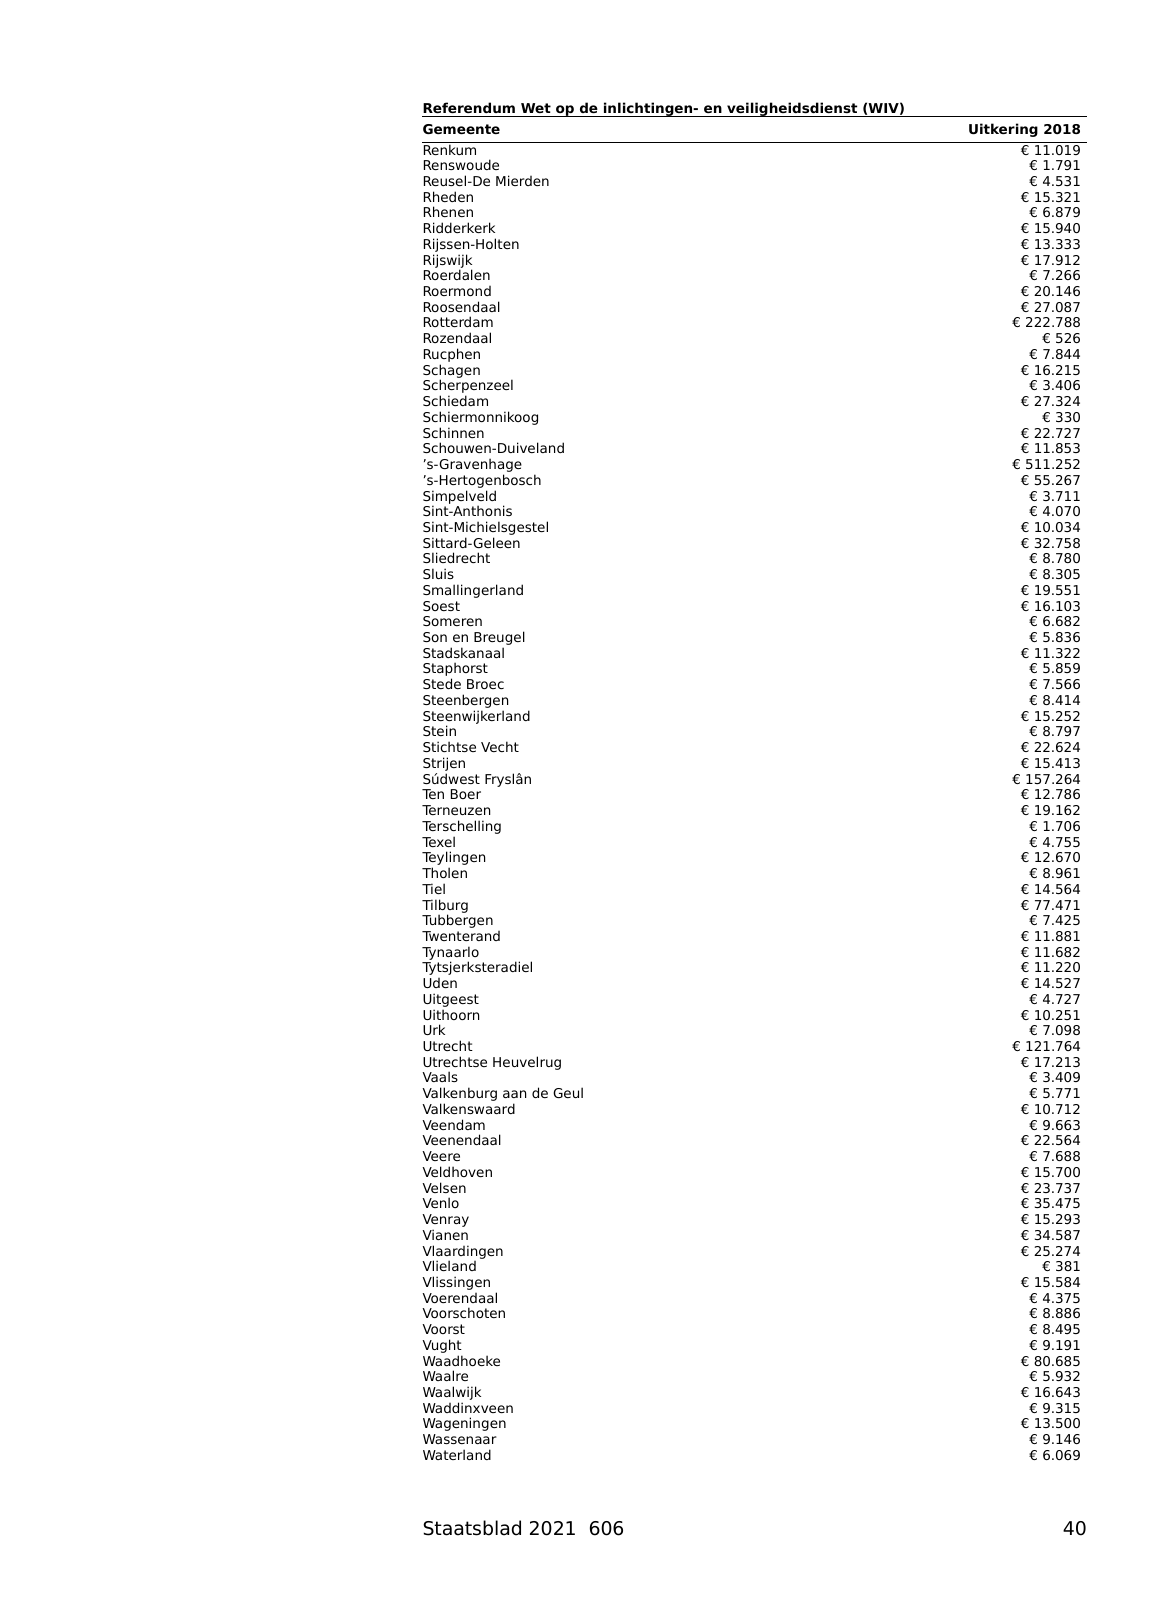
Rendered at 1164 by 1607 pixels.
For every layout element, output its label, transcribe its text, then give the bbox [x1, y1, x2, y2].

table_cell € 11.853 [863, 441, 1087, 457]
table_cell Sint-Michielsgestel [422, 520, 862, 536]
table_cell Utrechtse Heuvelrug [422, 1055, 862, 1070]
table_cell Tholen [422, 866, 862, 882]
table_cell € 7.266 [863, 268, 1087, 284]
table_cell Steenwijkerland [422, 709, 862, 724]
table_cell € 15.700 [863, 1165, 1087, 1180]
table_cell Schiedam [422, 394, 862, 410]
table_cell € 15.321 [863, 190, 1087, 205]
table_cell Venray [422, 1212, 862, 1228]
table_cell Waadhoeke [422, 1354, 862, 1369]
table_cell Waddinxveen [422, 1401, 862, 1416]
table_cell € 7.844 [863, 347, 1087, 362]
table_cell Waalwijk [422, 1385, 862, 1401]
table_cell € 7.425 [863, 913, 1087, 929]
table_cell € 25.274 [863, 1243, 1087, 1259]
table_cell € 8.886 [863, 1306, 1087, 1322]
table_cell € 7.098 [863, 1023, 1087, 1039]
table_cell € 4.531 [863, 174, 1087, 189]
table_cell € 15.252 [863, 709, 1087, 724]
table_cell Veenendaal [422, 1133, 862, 1149]
table_cell € 10.712 [863, 1102, 1087, 1117]
table_cell Sluis [422, 567, 862, 583]
table_cell € 8.797 [863, 724, 1087, 740]
table_cell € 19.551 [863, 583, 1087, 598]
table_cell € 7.566 [863, 677, 1087, 693]
table_cell Tiel [422, 882, 862, 897]
table_cell € 4.727 [863, 992, 1087, 1007]
table_cell € 4.375 [863, 1291, 1087, 1306]
table_cell Stein [422, 724, 862, 740]
table_cell € 6.879 [863, 205, 1087, 221]
table_cell Scherpenzeel [422, 378, 862, 394]
table_cell Utrecht [422, 1039, 862, 1054]
table_cell Wageningen [422, 1416, 862, 1432]
table_cell € 8.780 [863, 551, 1087, 567]
table_cell € 8.414 [863, 693, 1087, 708]
table_cell € 23.737 [863, 1180, 1087, 1196]
table_cell Rheden [422, 190, 862, 205]
table_cell Voorschoten [422, 1306, 862, 1322]
table_cell Smallingerland [422, 583, 862, 598]
table_cell € 5.836 [863, 630, 1087, 646]
table_cell Schinnen [422, 425, 862, 441]
table_cell Strijen [422, 756, 862, 771]
table_cell Uithoorn [422, 1008, 862, 1023]
table_cell Vaals [422, 1070, 862, 1086]
table_cell Texel [422, 834, 862, 850]
table_cell € 4.070 [863, 504, 1087, 520]
table_cell € 15.940 [863, 221, 1087, 237]
table_header Referendum Wet op de inlichtingen- en veiligheidsdienst (WIV) [422, 100, 1087, 116]
table_cell Venlo [422, 1196, 862, 1212]
table_cell € 9.663 [863, 1118, 1087, 1133]
table_cell Teylingen [422, 850, 862, 866]
table_cell € 13.500 [863, 1416, 1087, 1432]
table_cell € 381 [863, 1259, 1087, 1275]
table_cell € 14.527 [863, 976, 1087, 992]
table_cell € 8.305 [863, 567, 1087, 583]
table_cell Veldhoven [422, 1165, 862, 1180]
table_cell € 222.788 [863, 315, 1087, 331]
table_cell € 80.685 [863, 1354, 1087, 1369]
table_cell Twenterand [422, 929, 862, 944]
table_cell Voerendaal [422, 1291, 862, 1306]
table_cell Terschelling [422, 819, 862, 834]
table_cell Renswoude [422, 158, 862, 174]
table_cell € 22.727 [863, 425, 1087, 441]
table_cell € 11.220 [863, 960, 1087, 976]
table_cell Urk [422, 1023, 862, 1039]
table_cell Valkenswaard [422, 1102, 862, 1117]
table_cell Stede Broec [422, 677, 862, 693]
table_cell Rotterdam [422, 315, 862, 331]
table_cell € 121.764 [863, 1039, 1087, 1054]
table_cell Uden [422, 976, 862, 992]
table_cell € 35.475 [863, 1196, 1087, 1212]
table_cell Tubbergen [422, 913, 862, 929]
table_cell € 16.643 [863, 1385, 1087, 1401]
table_cell € 55.267 [863, 473, 1087, 488]
table_cell € 15.413 [863, 756, 1087, 771]
table_cell € 3.711 [863, 488, 1087, 504]
table_cell Vlissingen [422, 1275, 862, 1291]
table_cell € 330 [863, 410, 1087, 425]
table_cell € 27.087 [863, 300, 1087, 315]
table_cell Schagen [422, 363, 862, 378]
table_cell € 22.624 [863, 740, 1087, 756]
table_cell Sint-Anthonis [422, 504, 862, 520]
table_cell Vianen [422, 1228, 862, 1243]
table_cell € 15.293 [863, 1212, 1087, 1228]
table_cell Renkum [422, 143, 862, 158]
table_cell Schiermonnikoog [422, 410, 862, 425]
table_cell € 3.406 [863, 378, 1087, 394]
table_cell € 77.471 [863, 897, 1087, 913]
table_cell € 511.252 [863, 457, 1087, 473]
table_cell Súdwest Fryslân [422, 771, 862, 787]
table_cell € 5.932 [863, 1369, 1087, 1385]
table_cell € 7.688 [863, 1149, 1087, 1165]
table_cell € 12.670 [863, 850, 1087, 866]
table_cell € 10.251 [863, 1008, 1087, 1023]
table_cell Sittard-Geleen [422, 536, 862, 551]
table_cell Someren [422, 614, 862, 630]
table_cell Voorst [422, 1322, 862, 1338]
table_cell Ten Boer [422, 787, 862, 803]
table_cell € 9.315 [863, 1401, 1087, 1416]
table_cell Vlaardingen [422, 1243, 862, 1259]
table_cell € 16.215 [863, 363, 1087, 378]
table_cell € 157.264 [863, 771, 1087, 787]
table_cell € 17.912 [863, 253, 1087, 268]
table_cell Velsen [422, 1180, 862, 1196]
table_cell € 8.961 [863, 866, 1087, 882]
table_cell Rhenen [422, 205, 862, 221]
table_cell Terneuzen [422, 803, 862, 819]
table_cell € 5.859 [863, 661, 1087, 677]
table_cell € 34.587 [863, 1228, 1087, 1243]
table_cell Soest [422, 599, 862, 614]
table_cell Gemeente [422, 117, 862, 142]
table_cell Roerdalen [422, 268, 862, 284]
table_cell Rozendaal [422, 331, 862, 347]
table_cell € 19.162 [863, 803, 1087, 819]
table_cell Simpelveld [422, 488, 862, 504]
table_cell € 14.564 [863, 882, 1087, 897]
table_cell Schouwen-Duiveland [422, 441, 862, 457]
table_cell Uitgeest [422, 992, 862, 1007]
table_cell Waalre [422, 1369, 862, 1385]
table_cell Wassenaar [422, 1432, 862, 1448]
table_cell Veere [422, 1149, 862, 1165]
table_cell Staphorst [422, 661, 862, 677]
table_cell Stichtse Vecht [422, 740, 862, 756]
table_cell € 526 [863, 331, 1087, 347]
table_cell € 9.191 [863, 1338, 1087, 1353]
table_cell € 11.682 [863, 945, 1087, 960]
table_cell Stadskanaal [422, 646, 862, 661]
table_cell € 11.881 [863, 929, 1087, 944]
table_cell Vlieland [422, 1259, 862, 1275]
table_cell € 27.324 [863, 394, 1087, 410]
table_cell € 1.791 [863, 158, 1087, 174]
table_cell € 5.771 [863, 1086, 1087, 1102]
table_cell € 11.322 [863, 646, 1087, 661]
table_cell € 16.103 [863, 599, 1087, 614]
table_cell Tilburg [422, 897, 862, 913]
table_cell Valkenburg aan de Geul [422, 1086, 862, 1102]
table_cell Tynaarlo [422, 945, 862, 960]
table_cell ’s-Gravenhage [422, 457, 862, 473]
table_cell Roosendaal [422, 300, 862, 315]
table_cell € 6.682 [863, 614, 1087, 630]
table_cell € 17.213 [863, 1055, 1087, 1070]
table_cell € 8.495 [863, 1322, 1087, 1338]
table_cell Uitkering 2018 [863, 117, 1087, 142]
table_cell € 12.786 [863, 787, 1087, 803]
table_cell € 3.409 [863, 1070, 1087, 1086]
table_cell Steenbergen [422, 693, 862, 708]
table_cell Son en Breugel [422, 630, 862, 646]
table_cell Waterland [422, 1448, 862, 1463]
table_cell € 9.146 [863, 1432, 1087, 1448]
table_cell € 32.758 [863, 536, 1087, 551]
table_cell Tytsjerksteradiel [422, 960, 862, 976]
table_cell Rijssen-Holten [422, 237, 862, 252]
table_cell Sliedrecht [422, 551, 862, 567]
table_cell € 15.584 [863, 1275, 1087, 1291]
table_cell Rucphen [422, 347, 862, 362]
table_cell Ridderkerk [422, 221, 862, 237]
table_cell Vught [422, 1338, 862, 1353]
table_cell € 13.333 [863, 237, 1087, 252]
table_cell ’s-Hertogenbosch [422, 473, 862, 488]
table_cell € 6.069 [863, 1448, 1087, 1463]
table_cell € 11.019 [863, 143, 1087, 158]
table_cell Roermond [422, 284, 862, 299]
table_cell € 10.034 [863, 520, 1087, 536]
table_cell Rijswijk [422, 253, 862, 268]
table_cell Veendam [422, 1118, 862, 1133]
table_cell € 20.146 [863, 284, 1087, 299]
table_cell Reusel-De Mierden [422, 174, 862, 189]
table_cell € 22.564 [863, 1133, 1087, 1149]
table_cell € 1.706 [863, 819, 1087, 834]
table_cell € 4.755 [863, 834, 1087, 850]
